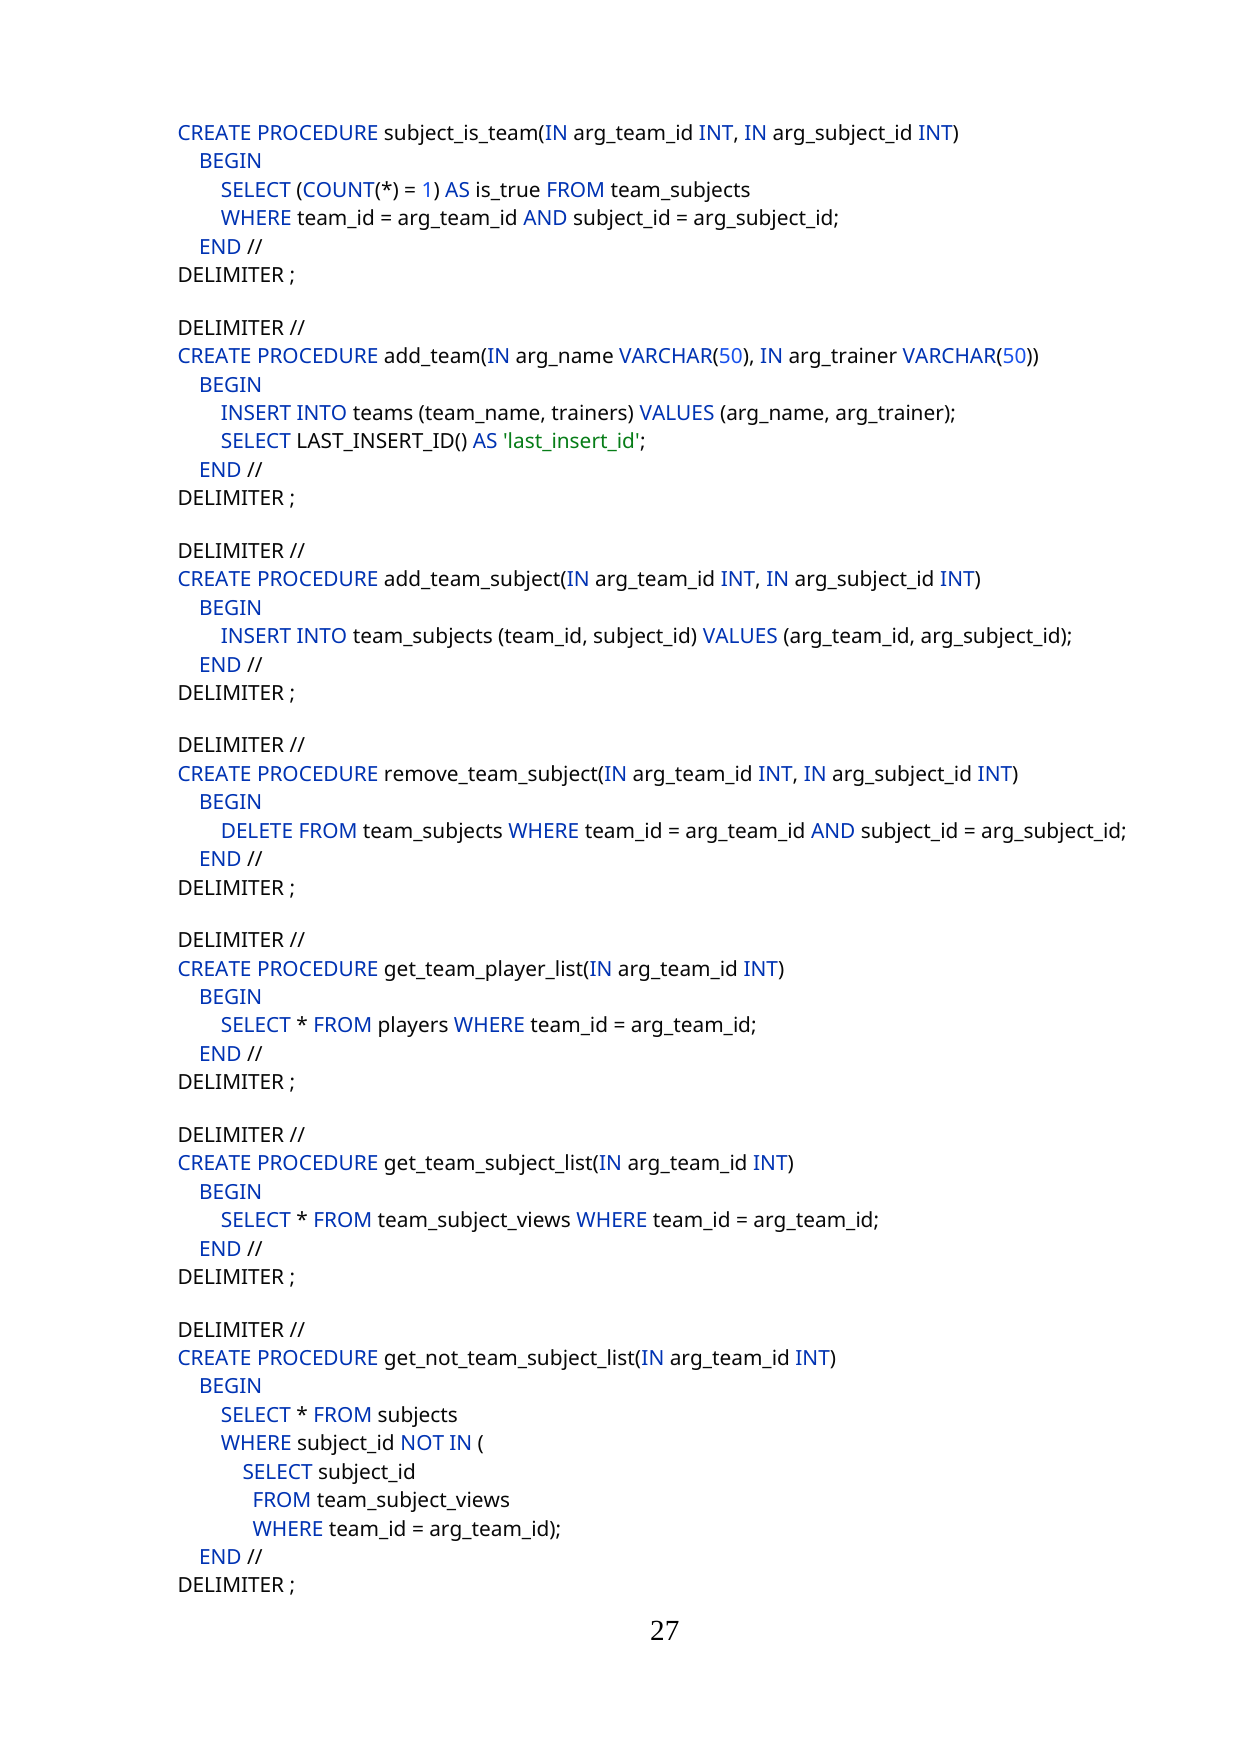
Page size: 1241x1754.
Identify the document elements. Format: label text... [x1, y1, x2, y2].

text CREATE PROCEDURE subject_is_team(IN arg_team_id INT, IN arg_subject_id INT) BEGIN SELECT (COUNT(*) = 1) AS is_true FROM team_subjects WHERE team_id = arg_team_id AND subject_id = arg_subject_id; END // DELIMITER ; DELIMITER // CREATE PROCEDURE add_team(IN arg_name VARCHAR(50), IN arg_trainer VARCHAR(50)) BEGIN INSERT INTO teams (team_name, trainers) VALUES (arg_name, arg_trainer); SELECT LAST_INSERT_ID() AS 'last_insert_id'; END // DELIMITER ; DELIMITER // CREATE PROCEDURE add_team_subject(IN arg_team_id INT, IN arg_subject_id INT) BEGIN INSERT INTO team_subjects (team_id, subject_id) VALUES (arg_team_id, arg_subject_id); END // DELIMITER ; DELIMITER // CREATE PROCEDURE remove_team_subject(IN arg_team_id INT, IN arg_subject_id INT) BEGIN DELETE FROM team_subjects WHERE team_id = arg_team_id AND subject_id = arg_subject_id; END // DELIMITER ; DELIMITER // CREATE PROCEDURE get_team_player_list(IN arg_team_id INT) BEGIN SELECT * FROM players WHERE team_id = arg_team_id; END // DELIMITER ; DELIMITER // CREATE PROCEDURE get_team_subject_list(IN arg_team_id INT) BEGIN SELECT * FROM team_subject_views WHERE team_id = arg_team_id; END // DELIMITER ; DELIMITER // CREATE PROCEDURE get_not_team_subject_list(IN arg_team_id INT) BEGIN SELECT * FROM subjects WHERE subject_id NOT IN ( SELECT subject_id FROM team_subject_views WHERE team_id = arg_team_id); END // DELIMITER ; [177, 118, 1152, 1599]
